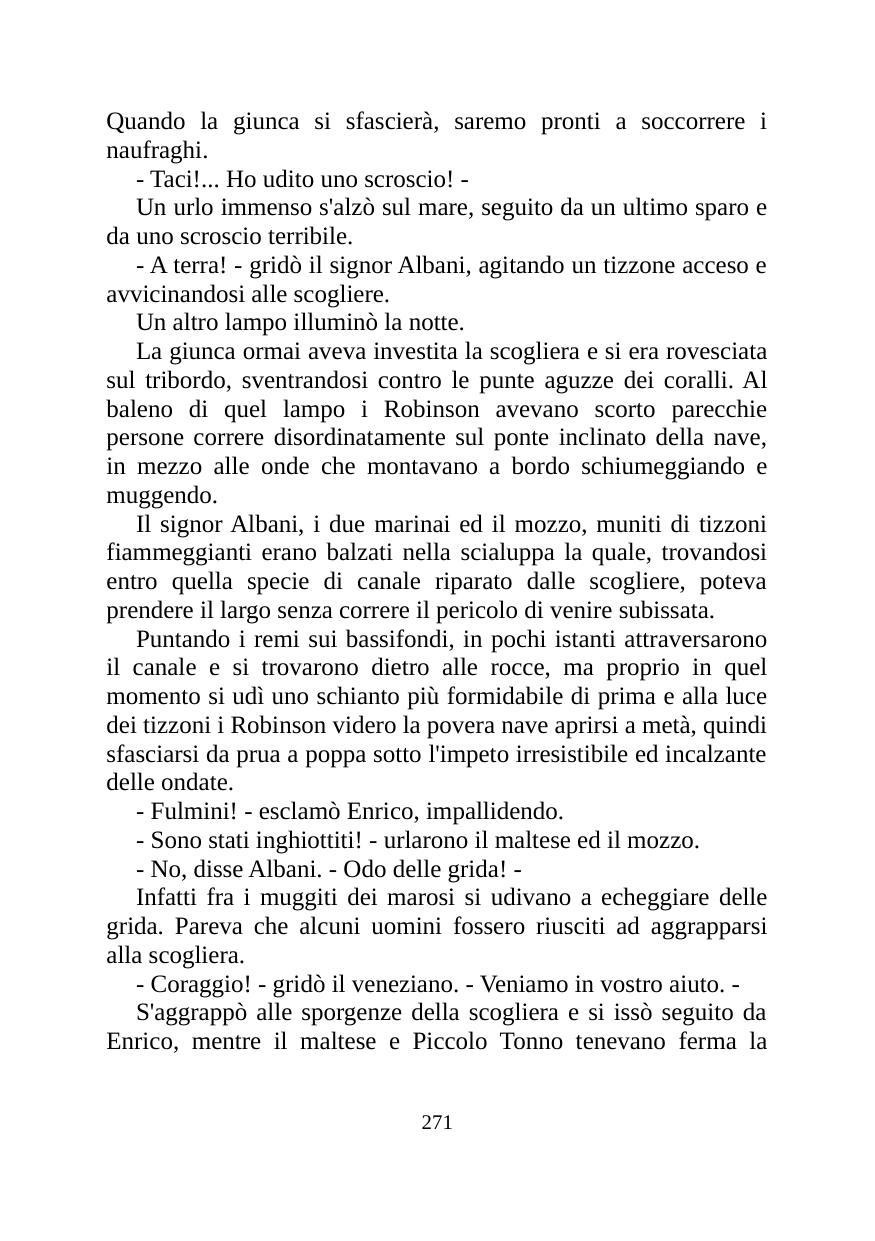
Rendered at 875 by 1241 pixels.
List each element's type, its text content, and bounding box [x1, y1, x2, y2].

text - Coraggio! - gridò il veneziano. - Veniamo in vostro aiuto. - [106, 969, 768, 997]
text Un urlo immenso s'alzò sul mare, seguito da un ultimo sparo e da uno scroscio terribile. [106, 192, 768, 250]
text - Sono stati inghiottiti! - urlarono il maltese ed il mozzo. [106, 825, 768, 854]
text - Fulmini! - esclamò Enrico, impallidendo. [106, 796, 768, 825]
text - Quando la giunca si sfascierà, saremo pronti a soccorrere i naufraghi. [106, 106, 768, 164]
text S'aggrappò alle sporgenze della scogliera e si issò seguito da Enrico, mentre il maltese e Piccolo Tonno tenevano ferma la [106, 997, 768, 1055]
text La giunca ormai aveva investita la scogliera e si era rovesciata sul tribordo, sventrandosi contro le punte aguzze dei coralli. Al baleno di quel lampo i Robinson avevano scorto parecchie persone correre disordinatamente sul ponte inclinato della nave, in mezzo alle onde che montavano a bordo schiumeggiando e muggendo. [106, 336, 768, 509]
text - Taci!... Ho udito uno scroscio! - [106, 164, 768, 192]
text - A terra! - gridò il signor Albani, agitando un tizzone acceso e avvicinandosi alle scogliere. [106, 250, 768, 307]
text Il signor Albani, i due marinai ed il mozzo, muniti di tizzoni fiammeggianti erano balzati nella scialuppa la quale, trovandosi entro quella specie di canale riparato dalle scogliere, poteva prendere il largo senza correre il pericolo di venire subissata. [106, 509, 768, 624]
text Puntando i remi sui bassifondi, in pochi istanti attraversarono il canale e si trovarono dietro alle rocce, ma proprio in quel momento si udì uno schianto più formidabile di prima e alla luce dei tizzoni i Robinson videro la povera nave aprirsi a metà, quindi sfasciarsi da prua a poppa sotto l'impeto irresistibile ed incalzante delle ondate. [106, 624, 768, 796]
text - No, disse Albani. - Odo delle grida! - [106, 854, 768, 882]
text Un altro lampo illuminò la notte. [106, 307, 768, 336]
text Infatti fra i muggiti dei marosi si udivano a echeggiare delle grida. Pareva che alcuni uomini fossero riusciti ad aggrapparsi alla scogliera. [106, 882, 768, 969]
